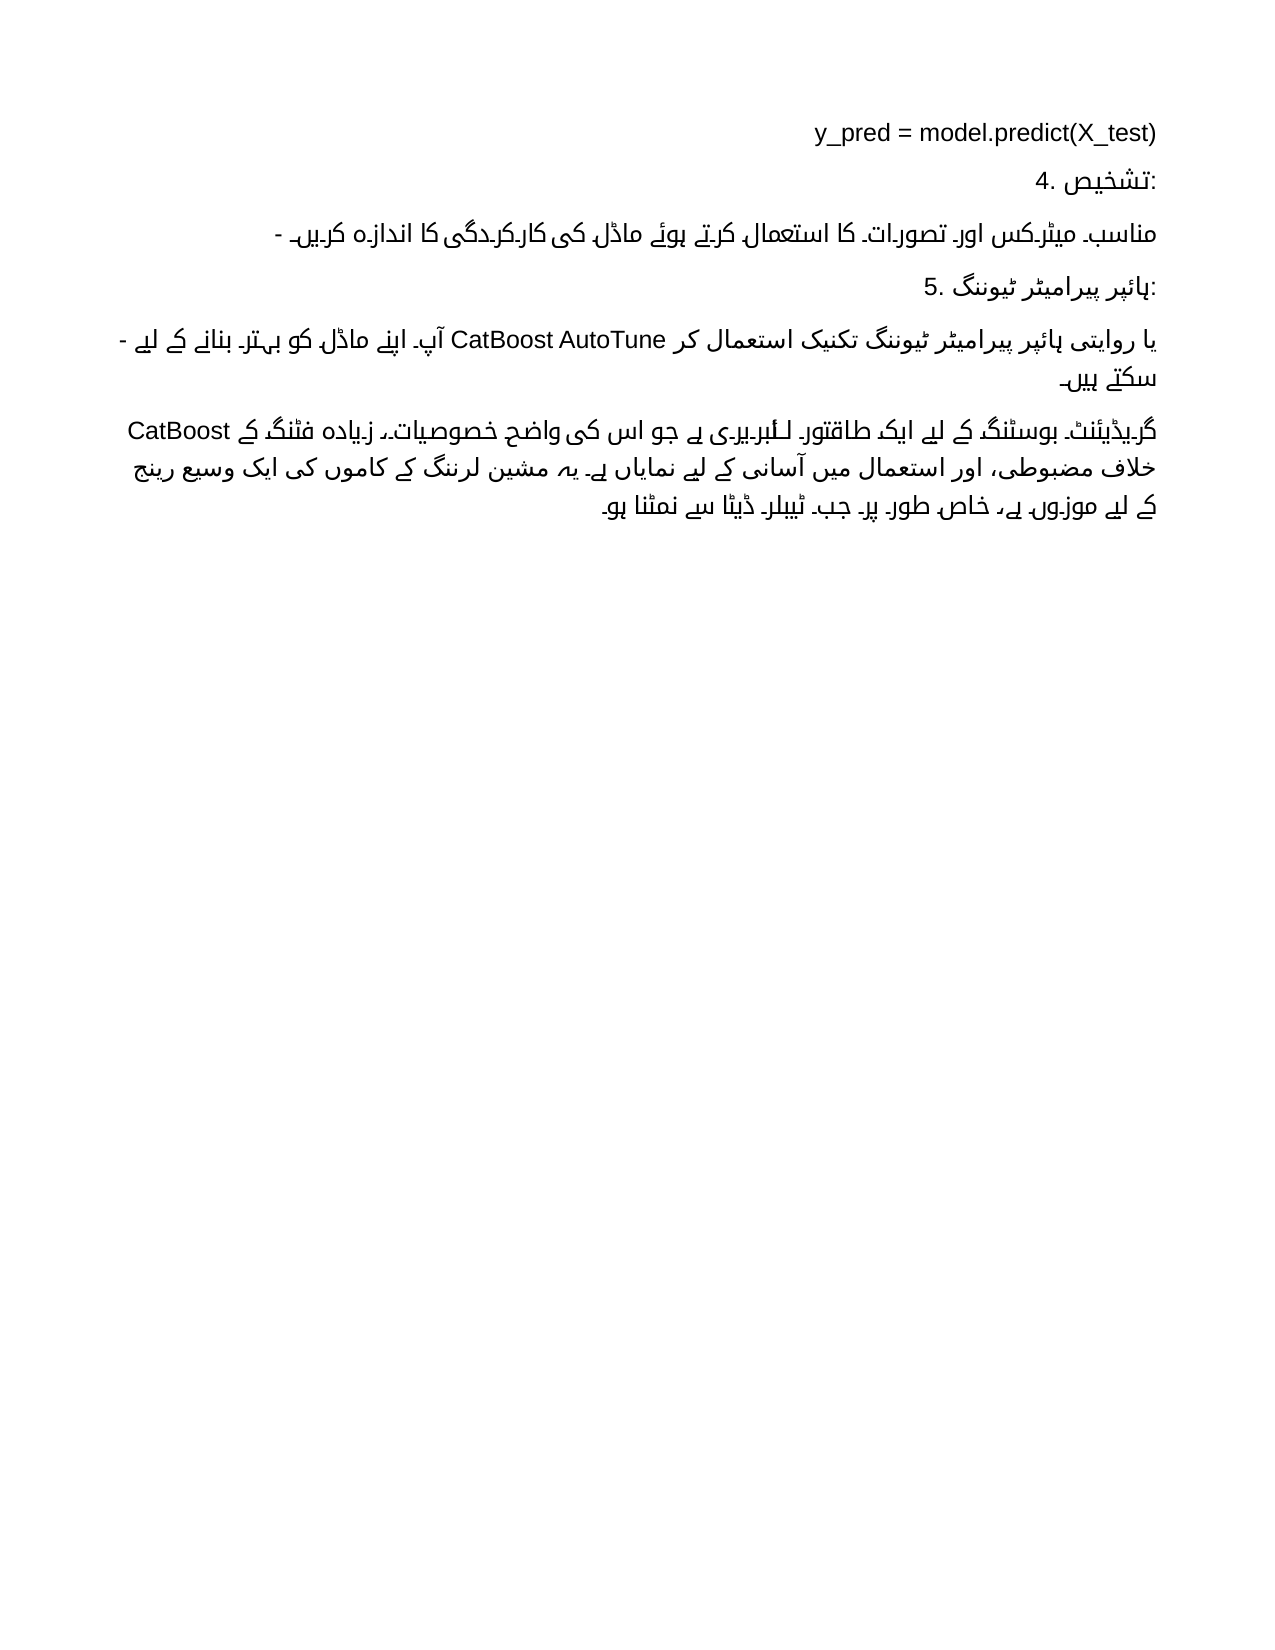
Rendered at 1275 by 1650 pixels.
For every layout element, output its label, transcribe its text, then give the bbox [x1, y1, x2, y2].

text - مناسب میٹرکس اور تصورات کا استعمال کرتے ہوئے ماڈل کی کارکردگی کا اندازہ کریں۔ [118, 219, 1157, 253]
text 4. تشخیص: [118, 166, 1157, 199]
text 5. ہائپر پیرامیٹر ٹیوننگ: [118, 272, 1157, 306]
text CatBoost گریڈیئنٹ بوسٹنگ کے لیے ایک طاقتور لائبریری ہے جو اس کی واضح خصوصیات، زیادہ فٹنگ کے خلاف مضبوطی، اور استعمال میں آسانی کے لیے نمایاں ہے۔ یہ مشین لرننگ کے کاموں کی ایک وسیع رینج کے لیے موزوں ہے، خاص طور پر جب ٹیبلر ڈیٹا سے نمٹنا ہو۔ [118, 416, 1157, 524]
text - آپ اپنے ماڈل کو بہتر بنانے کے لیے CatBoost AutoTune یا روایتی ہائپر پیرامیٹر ٹیوننگ تکنیک استعمال کر سکتے ہیں۔ [118, 325, 1157, 396]
text y_pred = model.predict(X_test) [118, 118, 1157, 147]
